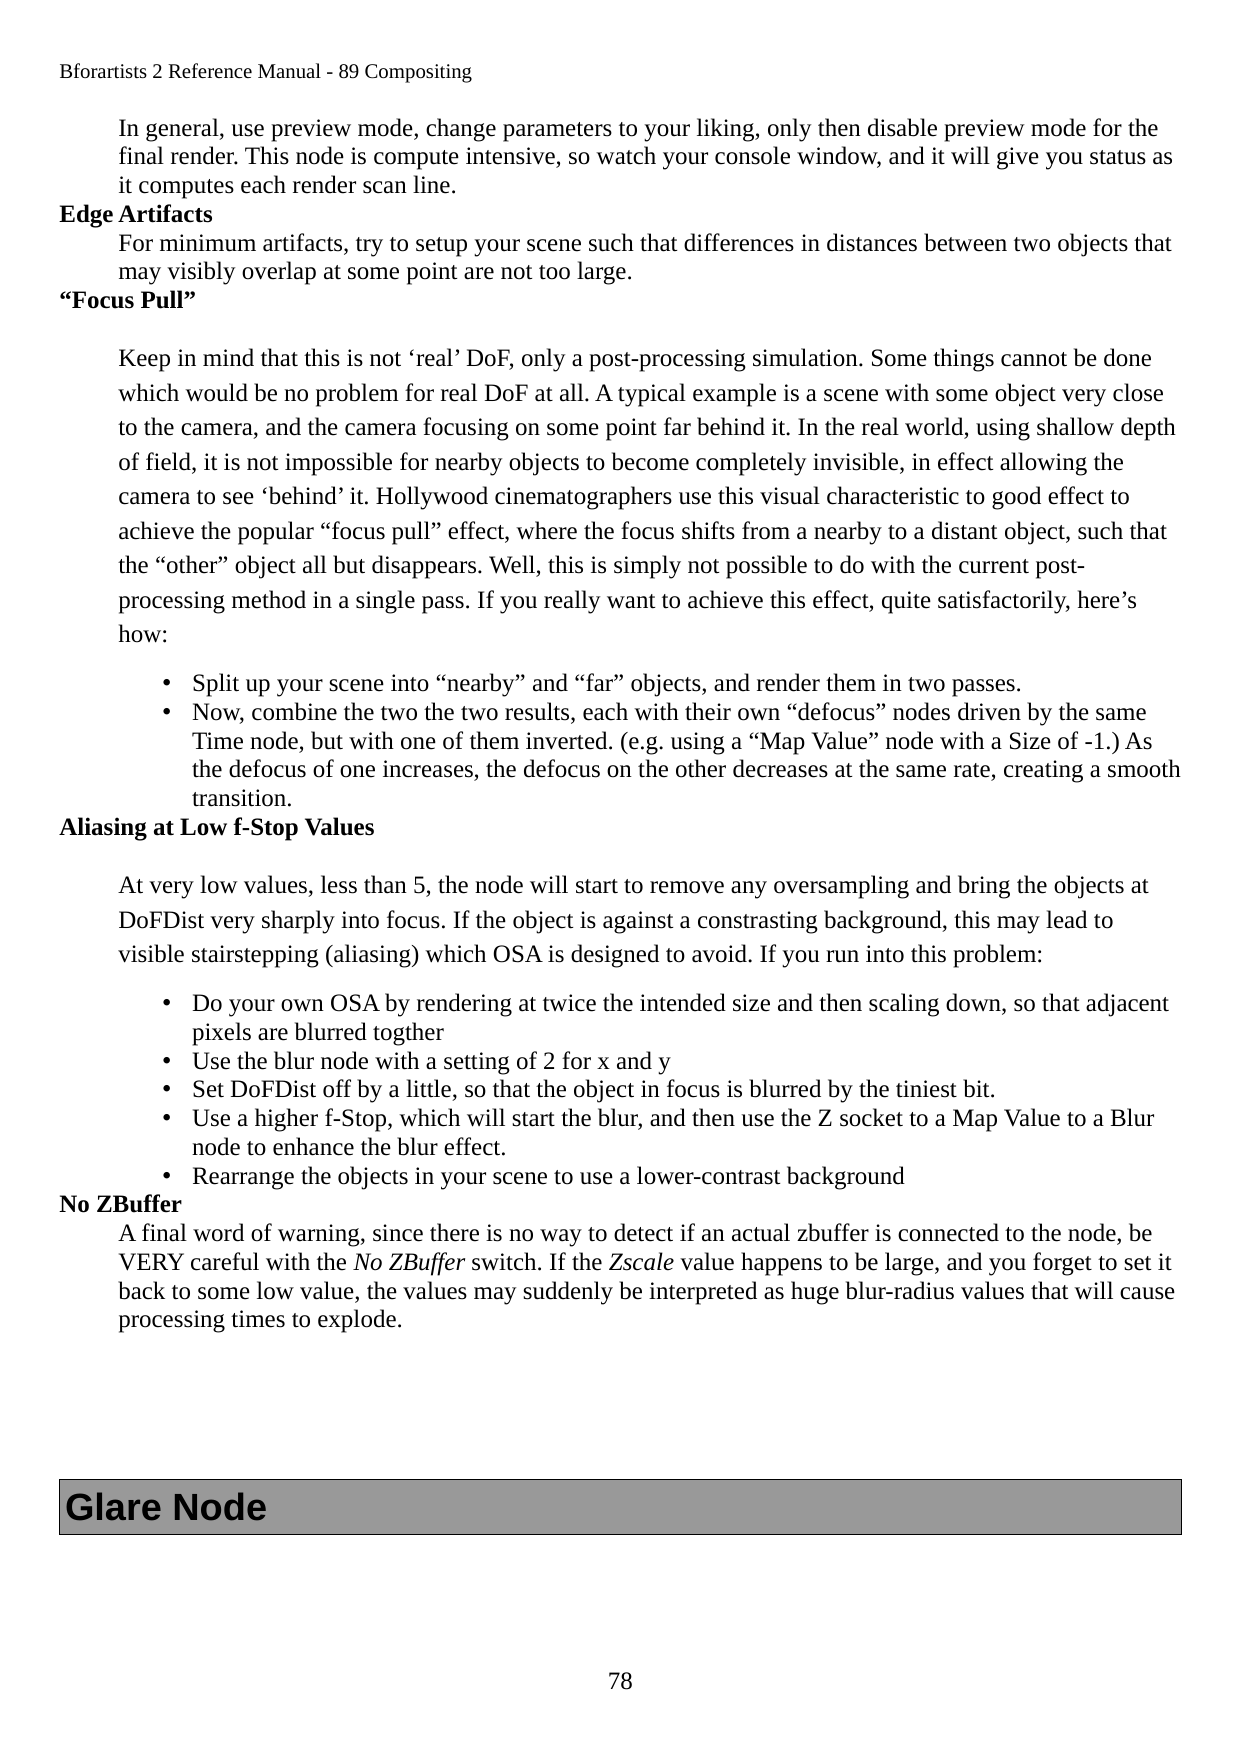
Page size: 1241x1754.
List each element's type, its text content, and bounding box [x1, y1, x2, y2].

list Do your own OSA by rendering at twice the intended size and then scaling down, so that adjacent pixels are blurred togther [162, 988, 1181, 1046]
text At very low values, less than 5, the node will start to remove any oversampling and bring the objects at DoFDist very sharply into focus. If the object is against a constrasting background, this may lead to visible stairstepping (aliasing) which OSA is designed to avoid. If you run into this problem: [118, 870, 1181, 968]
subtitle Edge Artifacts [59, 199, 1181, 228]
list Now, combine the two the two results, each with their own “defocus” nodes driven by the same Time node, but with one of them inverted. (e.g. using a “Map Value” node with a Size of -1.) As the defocus of one increases, the defocus on the other decreases at the same rate, creating a smooth transition. [162, 697, 1181, 812]
list Set DoFDist off by a little, so that the object in focus is blurred by the tiniest bit. [162, 1074, 1181, 1103]
subtitle No ZBuffer [59, 1189, 1181, 1218]
list Use a higher f-Stop, which will start the blur, and then use the Z socket to a Map Value to a Blur node to enhance the blur effect. [162, 1103, 1181, 1161]
list For minimum artifacts, try to setup your scene such that differences in distances between two objects that may visibly overlap at some point are not too large. [118, 228, 1181, 285]
list Use the blur node with a setting of 2 for x and y [162, 1046, 1181, 1074]
table_header Glare Node [60, 1480, 1181, 1534]
list In general, use preview mode, change parameters to your liking, only then disable preview mode for the final render. This node is compute intensive, so watch your console window, and it will give you status as it computes each render scan line. [118, 113, 1181, 199]
list A final word of warning, since there is no way to detect if an actual zbuffer is connected to the node, be VERY careful with the No ZBuffer switch. If the Zscale value happens to be large, and you forget to set it back to some low value, the values may suddenly be interpreted as huge blur-radius values that will cause processing times to explode. [118, 1218, 1181, 1333]
subtitle “Focus Pull” [59, 285, 1181, 314]
list Split up your scene into “nearby” and “far” objects, and render them in two passes. [162, 668, 1181, 697]
subtitle Aliasing at Low f-Stop Values [59, 812, 1181, 841]
text Keep in mind that this is not ‘real’ DoF, only a post-processing simulation. Some things cannot be done which would be no problem for real DoF at all. A typical example is a scene with some object very close to the camera, and the camera focusing on some point far behind it. In the real world, using shallow depth of field, it is not impossible for nearby objects to become completely invisible, in effect allowing the camera to see ‘behind’ it. Hollywood cinematographers use this visual characteristic to good effect to achieve the popular “focus pull” effect, where the focus shifts from a nearby to a distant object, such that the “other” object all but disappears. Well, this is simply not possible to do with the current post-processing method in a single pass. If you really want to achieve this effect, quite satisfactorily, here’s how: [118, 343, 1181, 648]
list Rearrange the objects in your scene to use a lower-contrast background [162, 1161, 1181, 1189]
